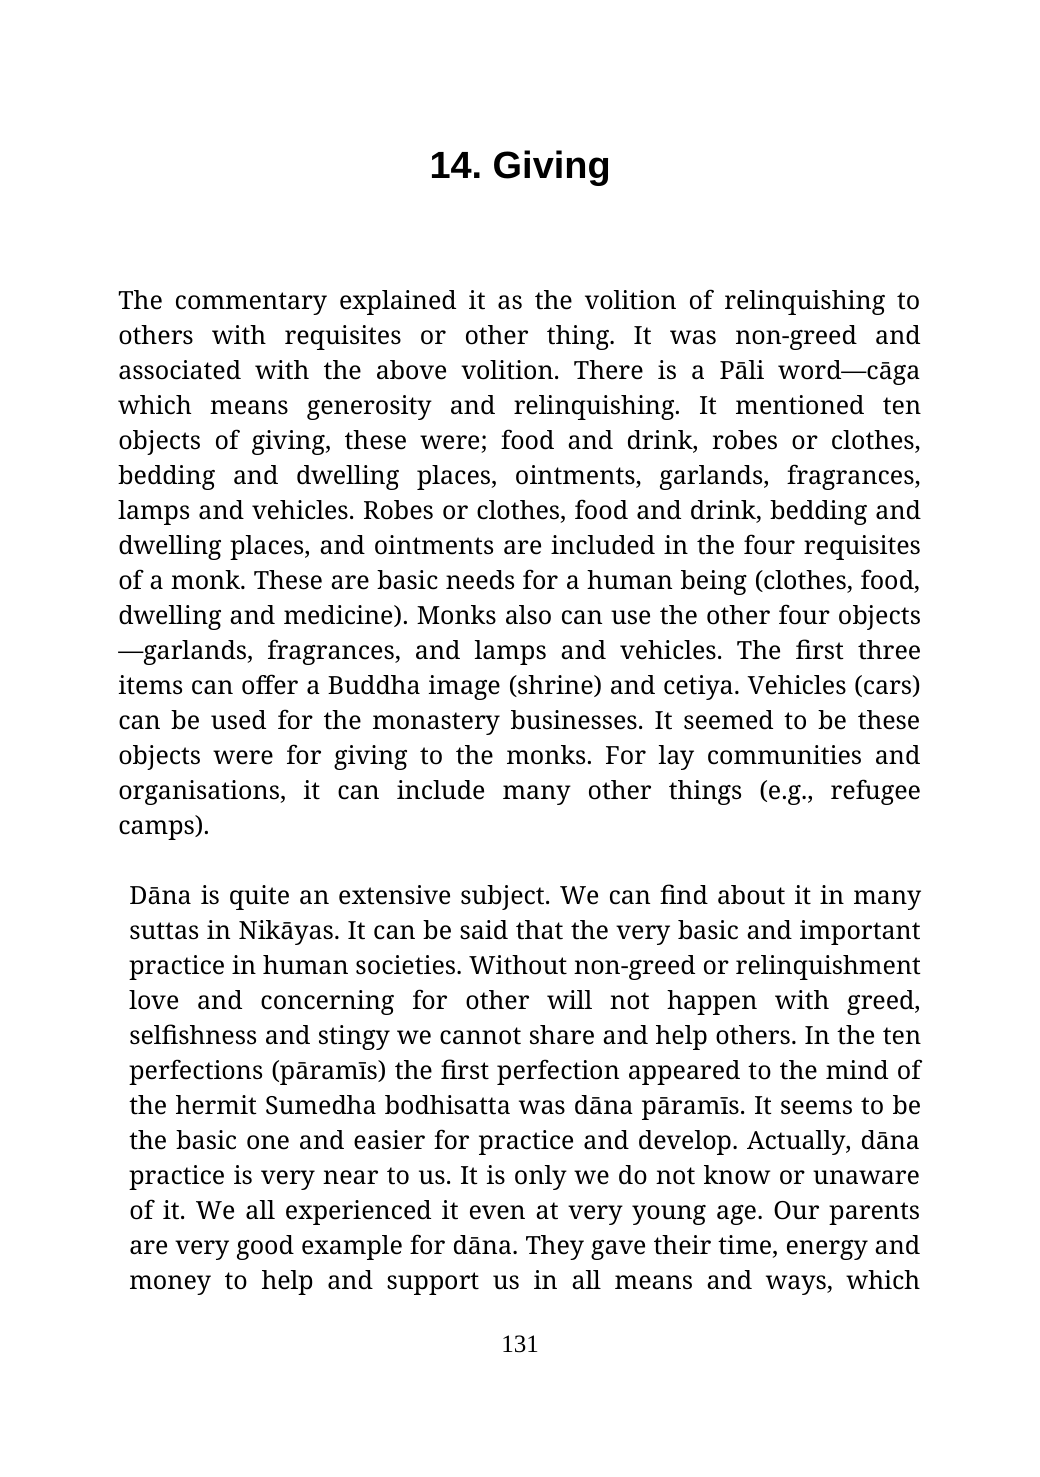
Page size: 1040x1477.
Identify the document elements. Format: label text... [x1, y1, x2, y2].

text The commentary explained it as the volition of relinquishing to others with requisites or other thing. It was non-greed and associated with the above volition. There is a Pāli word—cāga which means generosity and relinquishing. It mentioned ten objects of giving, these were; food and drink, robes or clothes, bedding and dwelling places, ointments, garlands, fragrances, lamps and vehicles. Robes or clothes, food and drink, bedding and dwelling places, and ointments are included in the four requisites of a monk. These are basic needs for a human being (clothes, food, dwelling and medicine). Monks also can use the other four objects—garlands, fragrances, and lamps and vehicles. The first three items can offer a Buddha image (shrine) and cetiya. Vehicles (cars) can be used for the monastery businesses. It seemed to be these objects were for giving to the monks. For lay communities and organisations, it can include many other things (e.g., refugee camps). [118, 282, 922, 842]
text Dāna is quite an extensive subject. We can find about it in many suttas in Nikāyas. It can be said that the very basic and important practice in human societies. Without non-greed or relinquishment love and concerning for other will not happen with greed, selfishness and stingy we cannot share and help others. In the ten perfections (pāramīs) the first perfection appeared to the mind of the hermit Sumedha bodhisatta was dāna pāramīs. It seems to be the basic one and easier for practice and develop. Actually, dāna practice is very near to us. It is only we do not know or unaware of it. We all experienced it even at very young age. Our parents are very good example for dāna. They gave their time, energy and money to help and support us in all means and ways, which [129, 877, 922, 1297]
subtitle 14. Giving [118, 143, 922, 187]
